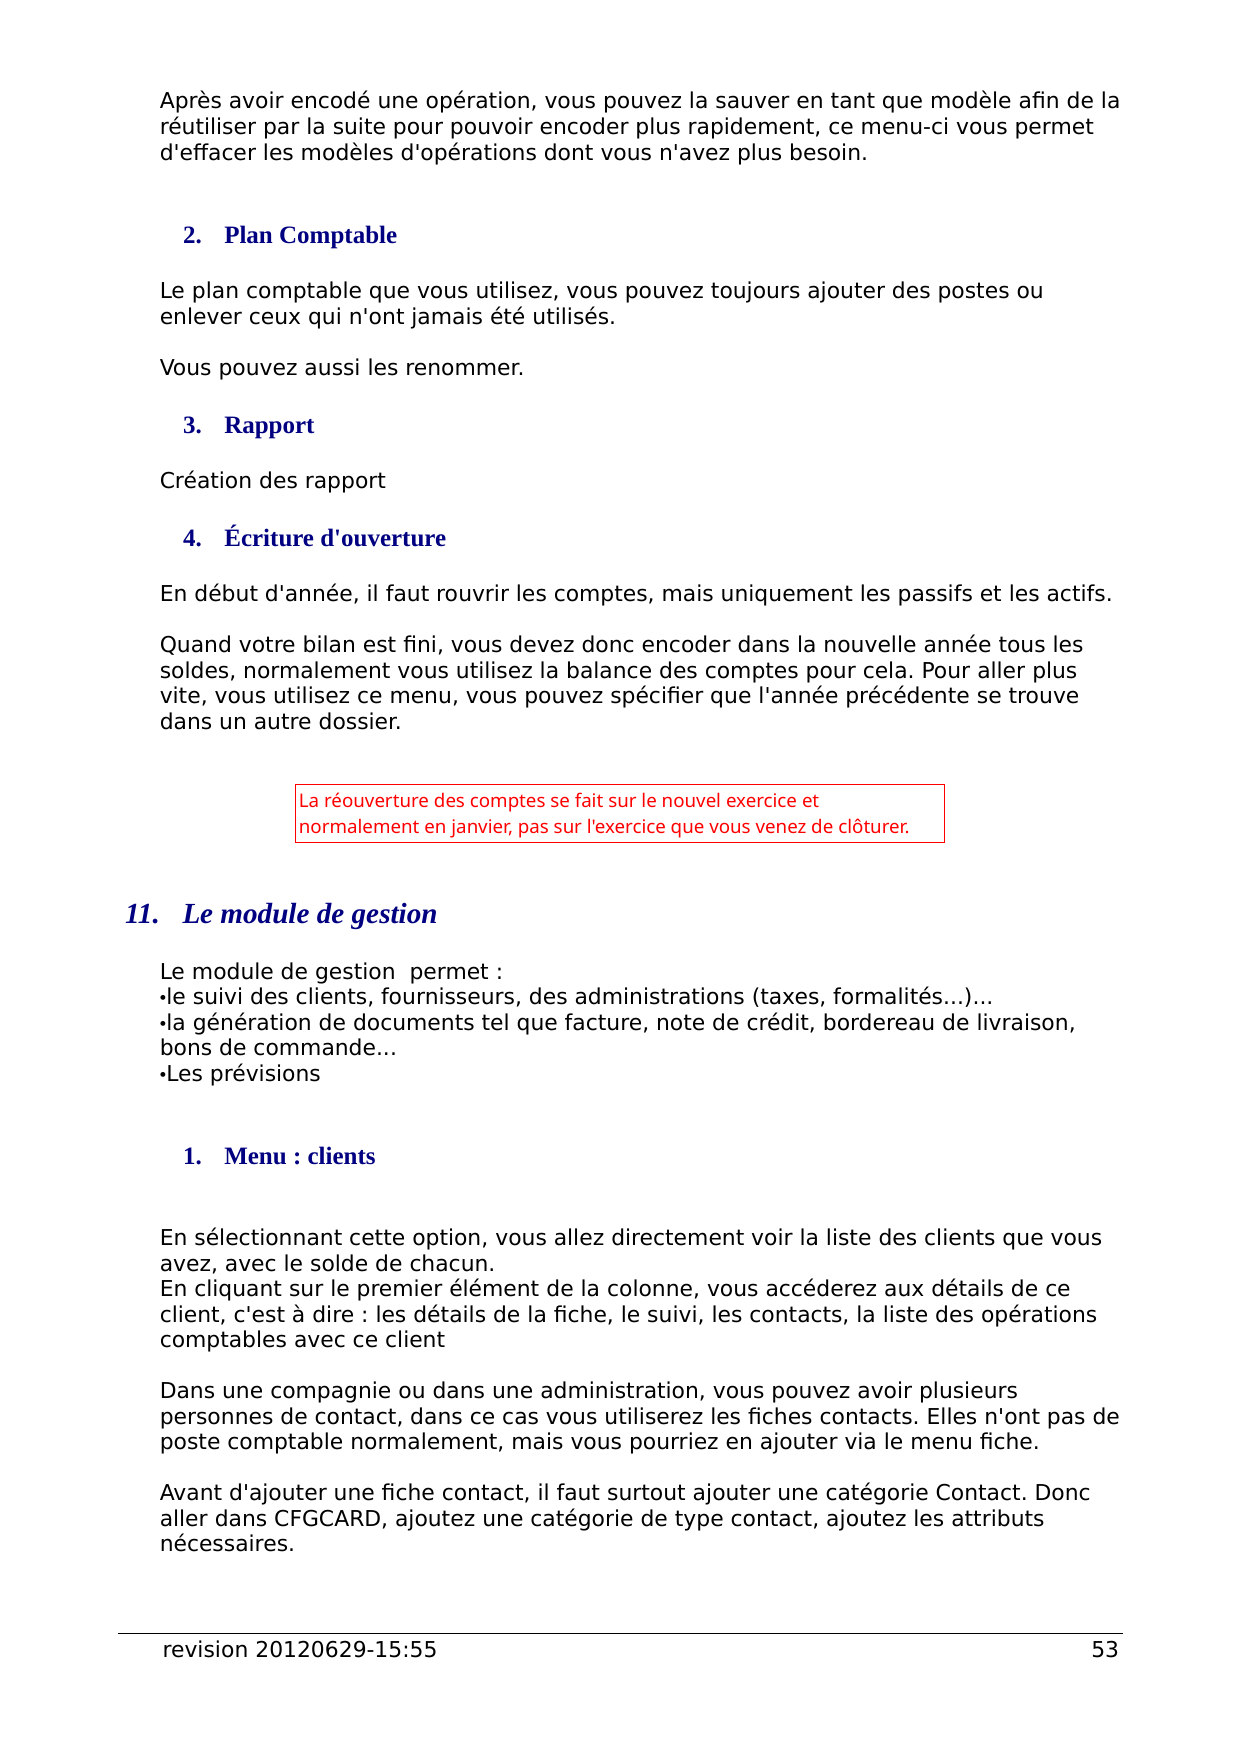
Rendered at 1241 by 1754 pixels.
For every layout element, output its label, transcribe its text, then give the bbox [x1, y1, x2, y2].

subtitle Rapport [177, 410, 1123, 439]
subtitle Écriture d'ouverture [177, 523, 1123, 552]
text Création des rapport [159, 468, 1123, 494]
list la génération de documents tel que facture, note de crédit, bordereau de livraison, bons de commande... [159, 1010, 1123, 1061]
text Après avoir encodé une opération, vous pouvez la sauver en tant que modèle afin de la réutiliser par la suite pour pouvoir encoder plus rapidement, ce menu-ci vous permet d'effacer les modèles d'opérations dont vous n'avez plus besoin. [159, 88, 1123, 165]
subtitle Le module de gestion [117, 896, 1123, 929]
text En cliquant sur le premier élément de la colonne, vous accéderez aux détails de ce client, c'est à dire : les détails de la fiche, le suivi, les contacts, la liste des opérations comptables avec ce client [159, 1276, 1123, 1353]
list Les prévisions [159, 1061, 1123, 1086]
text En début d'année, il faut rouvrir les comptes, mais uniquement les passifs et les actifs. [159, 581, 1123, 607]
text Dans une compagnie ou dans une administration, vous pouvez avoir plusieurs personnes de contact, dans ce cas vous utiliserez les fiches contacts. Elles n'ont pas de poste comptable normalement, mais vous pourriez en ajouter via le menu fiche. [159, 1378, 1123, 1455]
subtitle Plan Comptable [177, 220, 1123, 249]
text Le module de gestion permet : [159, 959, 1123, 984]
text Vous pouvez aussi les renommer. [159, 355, 1123, 380]
text Quand votre bilan est fini, vous devez donc encoder dans la nouvelle année tous les soldes, normalement vous utilisez la balance des comptes pour cela. Pour aller plus vite, vous utilisez ce menu, vous pouvez spécifier que l'année précédente se trouve dans un autre dossier. [159, 632, 1123, 734]
text En sélectionnant cette option, vous allez directement voir la liste des clients que vous avez, avec le solde de chacun. [159, 1225, 1123, 1276]
list le suivi des clients, fournisseurs, des administrations (taxes, formalités...)... [159, 984, 1123, 1010]
text La réouverture des comptes se fait sur le nouvel exercice et normalement en janvier, pas sur l'exercice que vous venez de clôturer. [296, 785, 944, 842]
text Avant d'ajouter une fiche contact, il faut surtout ajouter une catégorie Contact. Donc aller dans CFGCARD, ajoutez une catégorie de type contact, ajoutez les attributs nécessaires. [159, 1480, 1123, 1557]
text Le plan comptable que vous utilisez, vous pouvez toujours ajouter des postes ou enlever ceux qui n'ont jamais été utilisés. [159, 278, 1123, 329]
subtitle Menu : clients [177, 1141, 1123, 1170]
